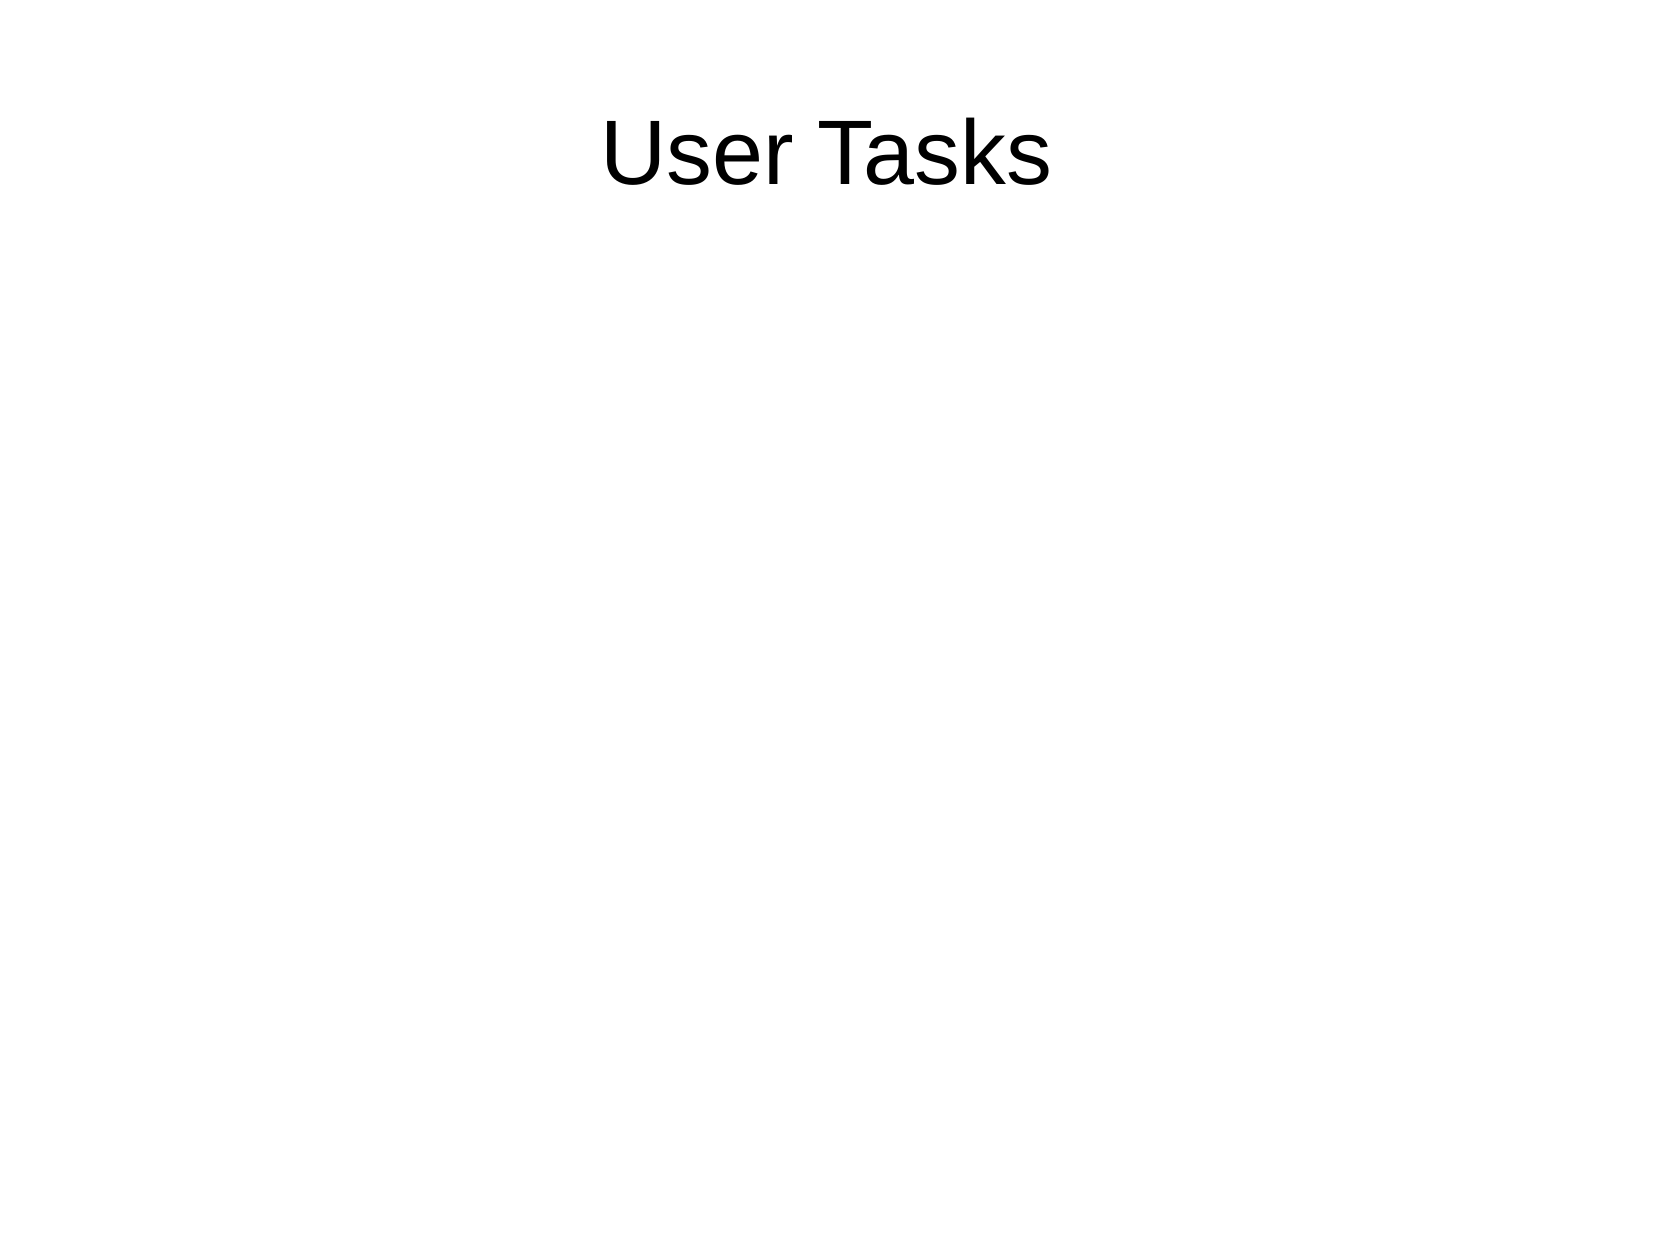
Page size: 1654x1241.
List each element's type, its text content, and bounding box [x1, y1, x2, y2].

title User Tasks [82, 49, 1571, 257]
